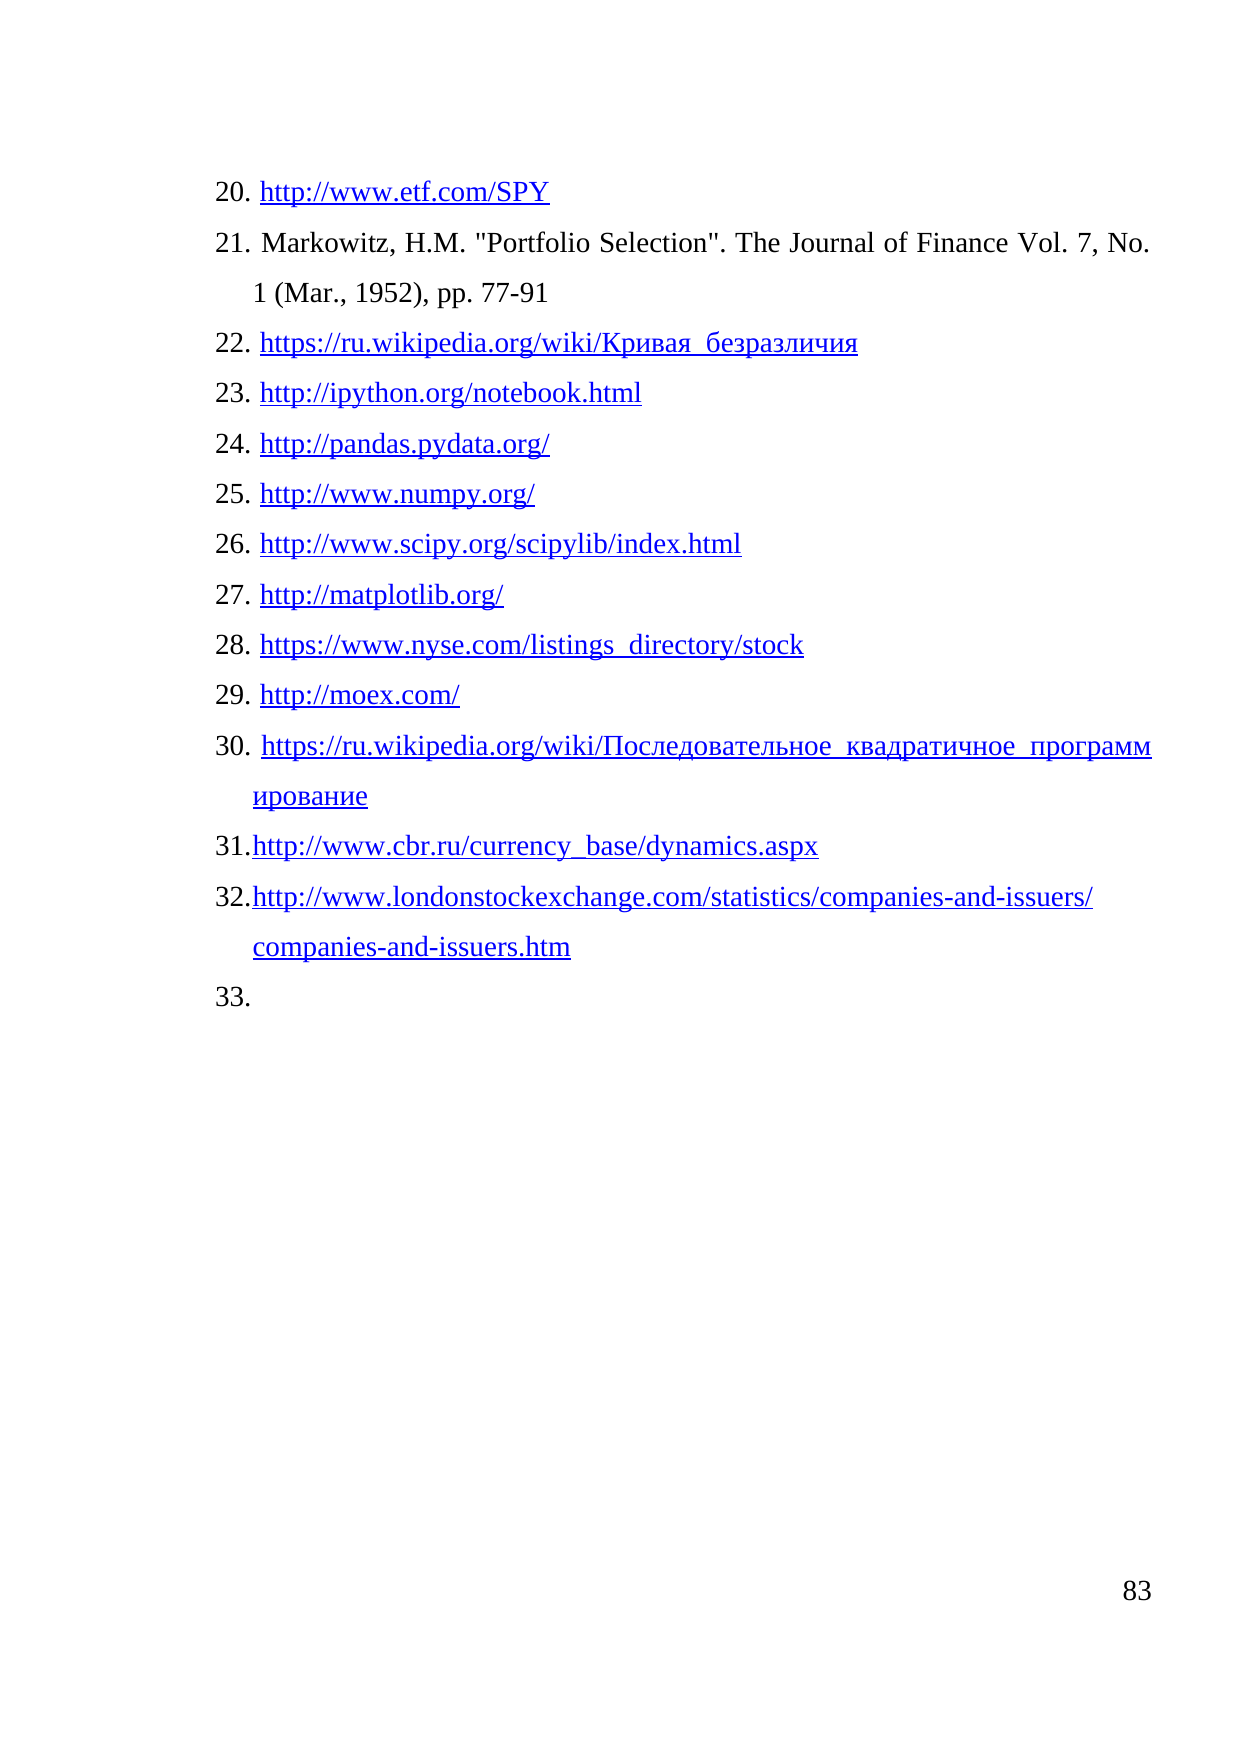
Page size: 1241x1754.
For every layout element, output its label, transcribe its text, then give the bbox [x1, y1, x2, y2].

list http://ipython.org/notebook.html [215, 376, 1152, 409]
list http://moex.com/ [215, 677, 1152, 711]
list http://www.numpy.org/ [215, 476, 1152, 510]
list Markowitz, H.M. "Portfolio Selection". The Journal of Finance Vol. 7, No. 1 (Mar., 1952), pp. 77-91 [215, 225, 1152, 308]
list https://ru.wikipedia.org/wiki/Кривая_безразличия [215, 325, 1152, 359]
list http://www.etf.com/SPY [215, 174, 1152, 208]
list http://matplotlib.org/ [215, 577, 1152, 610]
list https://ru.wikipedia.org/wiki/Последовательное_квадратичное_программирование [215, 728, 1152, 812]
list http://www.cbr.ru/currency_base/dynamics.aspx [215, 828, 1152, 862]
list http://www.scipy.org/scipylib/index.html [215, 527, 1152, 560]
list http://pandas.pydata.org/ [215, 426, 1152, 459]
list https://www.nyse.com/listings_directory/stock [215, 627, 1152, 661]
list http://www.londonstockexchange.com/statistics/companies-and-issuers/companies-and-issuers.htm [215, 879, 1152, 963]
